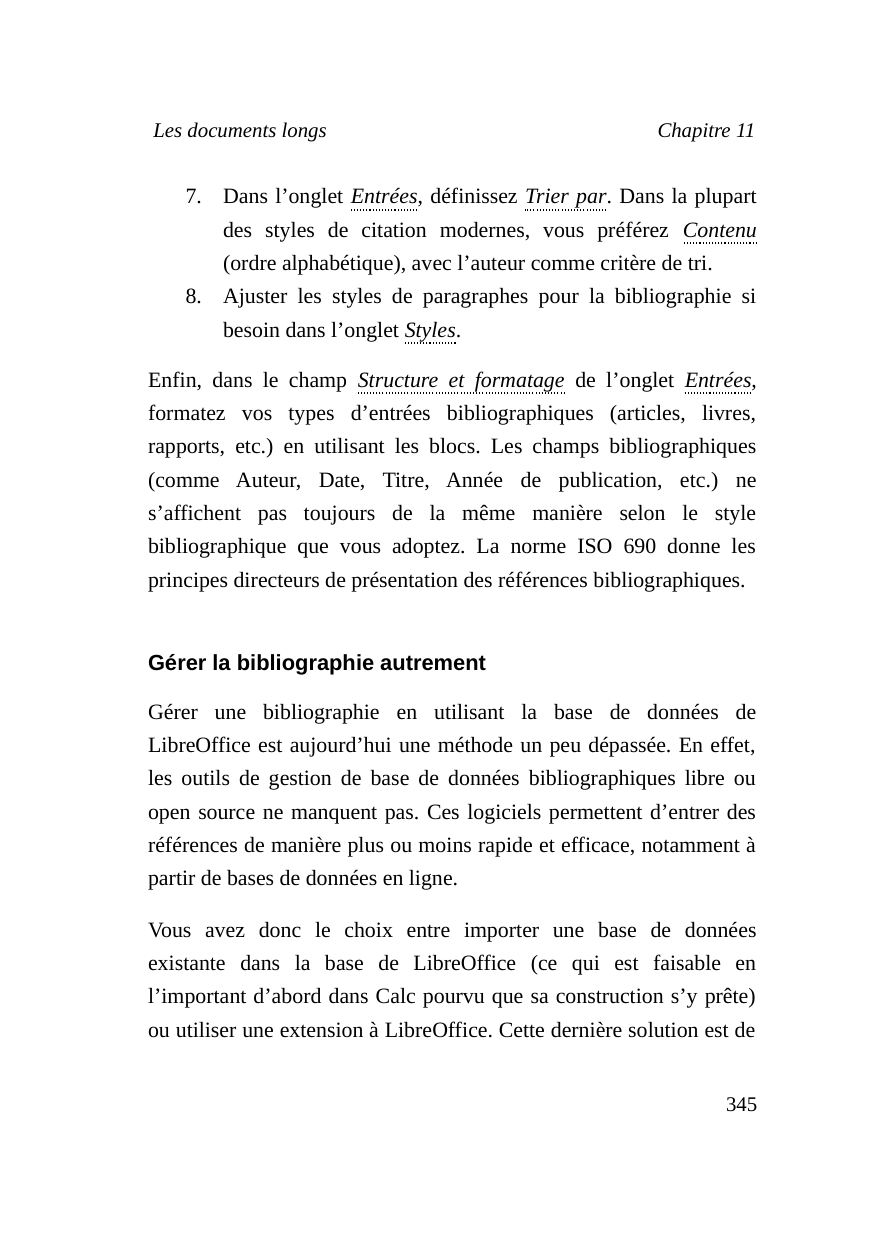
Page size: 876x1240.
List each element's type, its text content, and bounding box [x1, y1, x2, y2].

text Enfin, dans le champ Structure et formatage de l’onglet Entrées, formatez vos types d’entrées bibliographiques (articles, livres, rapports, etc.) en utilisant les blocs. Les champs bibliographiques (comme Auteur, Date, Titre, Année de publication, etc.) ne s’affichent pas toujours de la même manière selon le style bibliographique que vous adoptez. La norme ISO 690 donne les principes directeurs de présentation des références bibliographiques. [148, 361, 757, 594]
list Dans l’onglet Entrées, définissez Trier par. Dans la plupart des styles de citation modernes, vous préférez Contenu (ordre alphabétique), avec l’auteur comme critère de tri. [185, 177, 757, 277]
text Gérer une bibliographie en utilisant la base de données de LibreOffice est aujourd’hui une méthode un peu dépassée. En effet, les outils de gestion de base de données bibliographiques libre ou open source ne manquent pas. Ces logiciels permettent d’entrer des références de manière plus ou moins rapide et efficace, notamment à partir de bases de données en ligne. [148, 692, 757, 892]
text Vous avez donc le choix entre importer une base de données existante dans la base de LibreOffice (ce qui est faisable en l’important d’abord dans Calc pourvu que sa construction s’y prête) ou utiliser une extension à LibreOffice. Cette dernière solution est de [148, 910, 757, 1044]
list Ajuster les styles de paragraphes pour la bibliographie si besoin dans l’onglet Styles. [185, 277, 757, 344]
subtitle Gérer la bibliographie autrement [148, 647, 757, 676]
